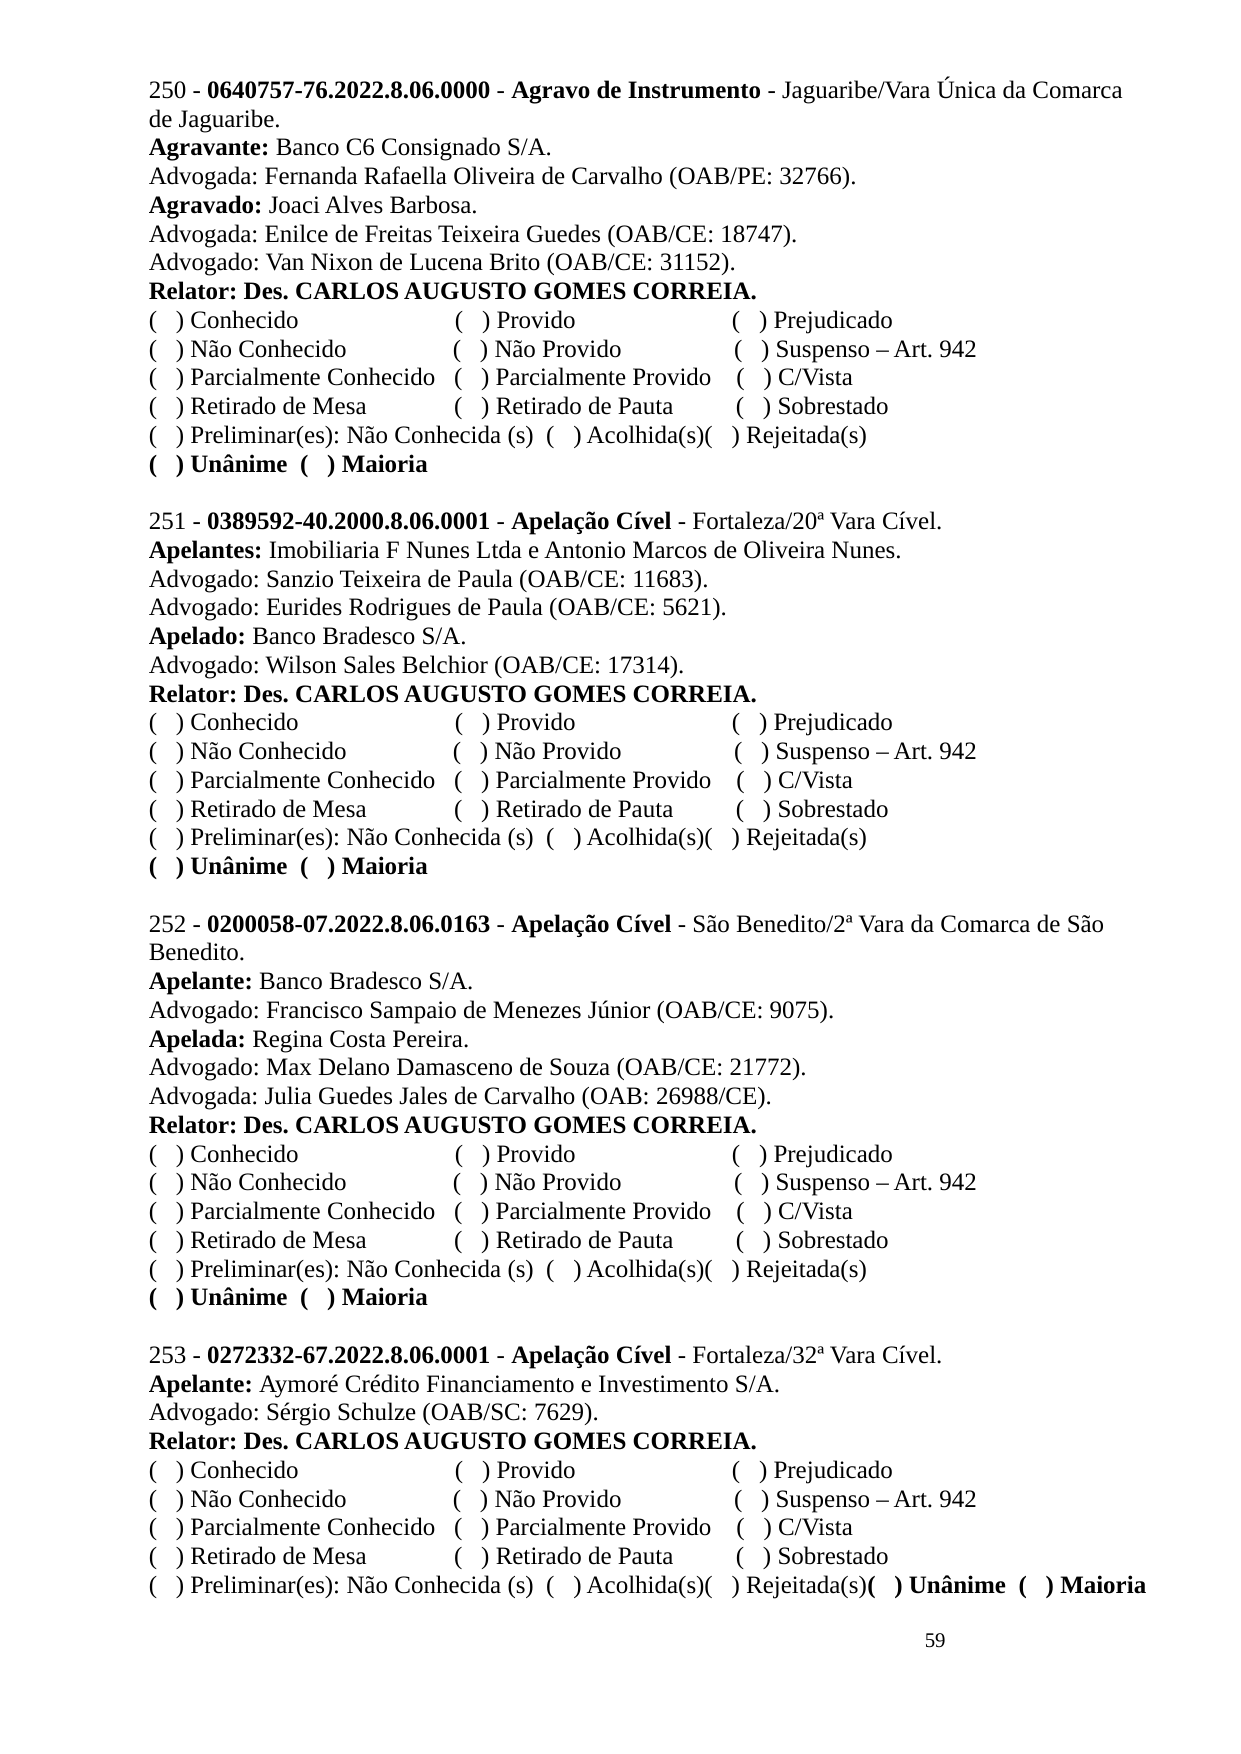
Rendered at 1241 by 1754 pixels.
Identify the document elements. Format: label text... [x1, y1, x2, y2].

text Agravante: Banco C6 Consignado S/A. [148, 132, 1141, 161]
text Agravado: Joaci Alves Barbosa. [148, 190, 1141, 219]
text ( ) Retirado de Mesa ( ) Retirado de Pauta ( ) Sobrestado [148, 391, 1158, 420]
text ( ) Parcialmente Conhecido ( ) Parcialmente Provido ( ) C/Vista [148, 1512, 1158, 1541]
text ( ) Preliminar(es): Não Conhecida (s) ( ) Acolhida(s)( ) Rejeitada(s) [148, 822, 1158, 851]
text Apelado: Banco Bradesco S/A. [148, 621, 1141, 650]
text Apelante: Banco Bradesco S/A. [148, 966, 1141, 995]
text Advogada: Enilce de Freitas Teixeira Guedes (OAB/CE: 18747). [148, 219, 1141, 247]
text ( ) Parcialmente Conhecido ( ) Parcialmente Provido ( ) C/Vista [148, 1196, 1158, 1225]
text Relator: Des. CARLOS AUGUSTO GOMES CORREIA. [148, 1426, 1141, 1455]
text ( ) Parcialmente Conhecido ( ) Parcialmente Provido ( ) C/Vista [148, 765, 1158, 794]
text Apelantes: Imobiliaria F Nunes Ltda e Antonio Marcos de Oliveira Nunes. [148, 535, 1141, 564]
text 250 - 0640757-76.2022.8.06.0000 - Agravo de Instrumento - Jaguaribe/Vara Única da Comarca de Jaguaribe. [148, 75, 1141, 132]
text Advogado: Wilson Sales Belchior (OAB/CE: 17314). [148, 650, 1141, 679]
text ( ) Preliminar(es): Não Conhecida (s) ( ) Acolhida(s)( ) Rejeitada(s)( ) Unânime ( ) Maioria [148, 1570, 1158, 1599]
text Apelada: Regina Costa Pereira. [148, 1024, 1141, 1052]
text ( ) Conhecido ( ) Provido ( ) Prejudicado [148, 1139, 1141, 1167]
text ( ) Retirado de Mesa ( ) Retirado de Pauta ( ) Sobrestado [148, 794, 1158, 822]
text ( ) Preliminar(es): Não Conhecida (s) ( ) Acolhida(s)( ) Rejeitada(s) [148, 1254, 1158, 1282]
text Relator: Des. CARLOS AUGUSTO GOMES CORREIA. [148, 276, 1141, 305]
text Advogado: Van Nixon de Lucena Brito (OAB/CE: 31152). [148, 247, 1141, 276]
text ( ) Conhecido ( ) Provido ( ) Prejudicado [148, 707, 1141, 736]
text ( ) Unânime ( ) Maioria [148, 851, 1158, 880]
text ( ) Parcialmente Conhecido ( ) Parcialmente Provido ( ) C/Vista [148, 362, 1158, 391]
text ( ) Não Conhecido ( ) Não Provido ( ) Suspenso – Art. 942 [148, 1167, 1158, 1196]
text Advogado: Sanzio Teixeira de Paula (OAB/CE: 11683). [148, 564, 1141, 592]
text Advogado: Francisco Sampaio de Menezes Júnior (OAB/CE: 9075). [148, 995, 1141, 1024]
text Relator: Des. CARLOS AUGUSTO GOMES CORREIA. [148, 679, 1141, 707]
text ( ) Não Conhecido ( ) Não Provido ( ) Suspenso – Art. 942 [148, 1484, 1158, 1512]
text ( ) Preliminar(es): Não Conhecida (s) ( ) Acolhida(s)( ) Rejeitada(s) [148, 420, 1158, 449]
text ( ) Unânime ( ) Maioria [148, 449, 1158, 477]
text ( ) Conhecido ( ) Provido ( ) Prejudicado [148, 305, 1141, 334]
text 251 - 0389592-40.2000.8.06.0001 - Apelação Cível - Fortaleza/20ª Vara Cível. [148, 506, 1141, 535]
text ( ) Conhecido ( ) Provido ( ) Prejudicado [148, 1455, 1141, 1484]
text ( ) Retirado de Mesa ( ) Retirado de Pauta ( ) Sobrestado [148, 1225, 1158, 1254]
text Advogado: Sérgio Schulze (OAB/SC: 7629). [148, 1397, 1141, 1426]
text Advogada: Julia Guedes Jales de Carvalho (OAB: 26988/CE). [148, 1081, 1141, 1110]
text Advogado: Max Delano Damasceno de Souza (OAB/CE: 21772). [148, 1052, 1141, 1081]
text 252 - 0200058-07.2022.8.06.0163 - Apelação Cível - São Benedito/2ª Vara da Comarca de São Benedito. [148, 909, 1141, 966]
text 253 - 0272332-67.2022.8.06.0001 - Apelação Cível - Fortaleza/32ª Vara Cível. [148, 1340, 1141, 1369]
text ( ) Unânime ( ) Maioria [148, 1282, 1158, 1311]
text Relator: Des. CARLOS AUGUSTO GOMES CORREIA. [148, 1110, 1141, 1139]
text ( ) Não Conhecido ( ) Não Provido ( ) Suspenso – Art. 942 [148, 334, 1158, 362]
text Advogada: Fernanda Rafaella Oliveira de Carvalho (OAB/PE: 32766). [148, 161, 1141, 190]
text Apelante: Aymoré Crédito Financiamento e Investimento S/A. [148, 1369, 1141, 1397]
text Advogado: Eurides Rodrigues de Paula (OAB/CE: 5621). [148, 592, 1141, 621]
text ( ) Não Conhecido ( ) Não Provido ( ) Suspenso – Art. 942 [148, 736, 1158, 765]
text ( ) Retirado de Mesa ( ) Retirado de Pauta ( ) Sobrestado [148, 1541, 1158, 1570]
